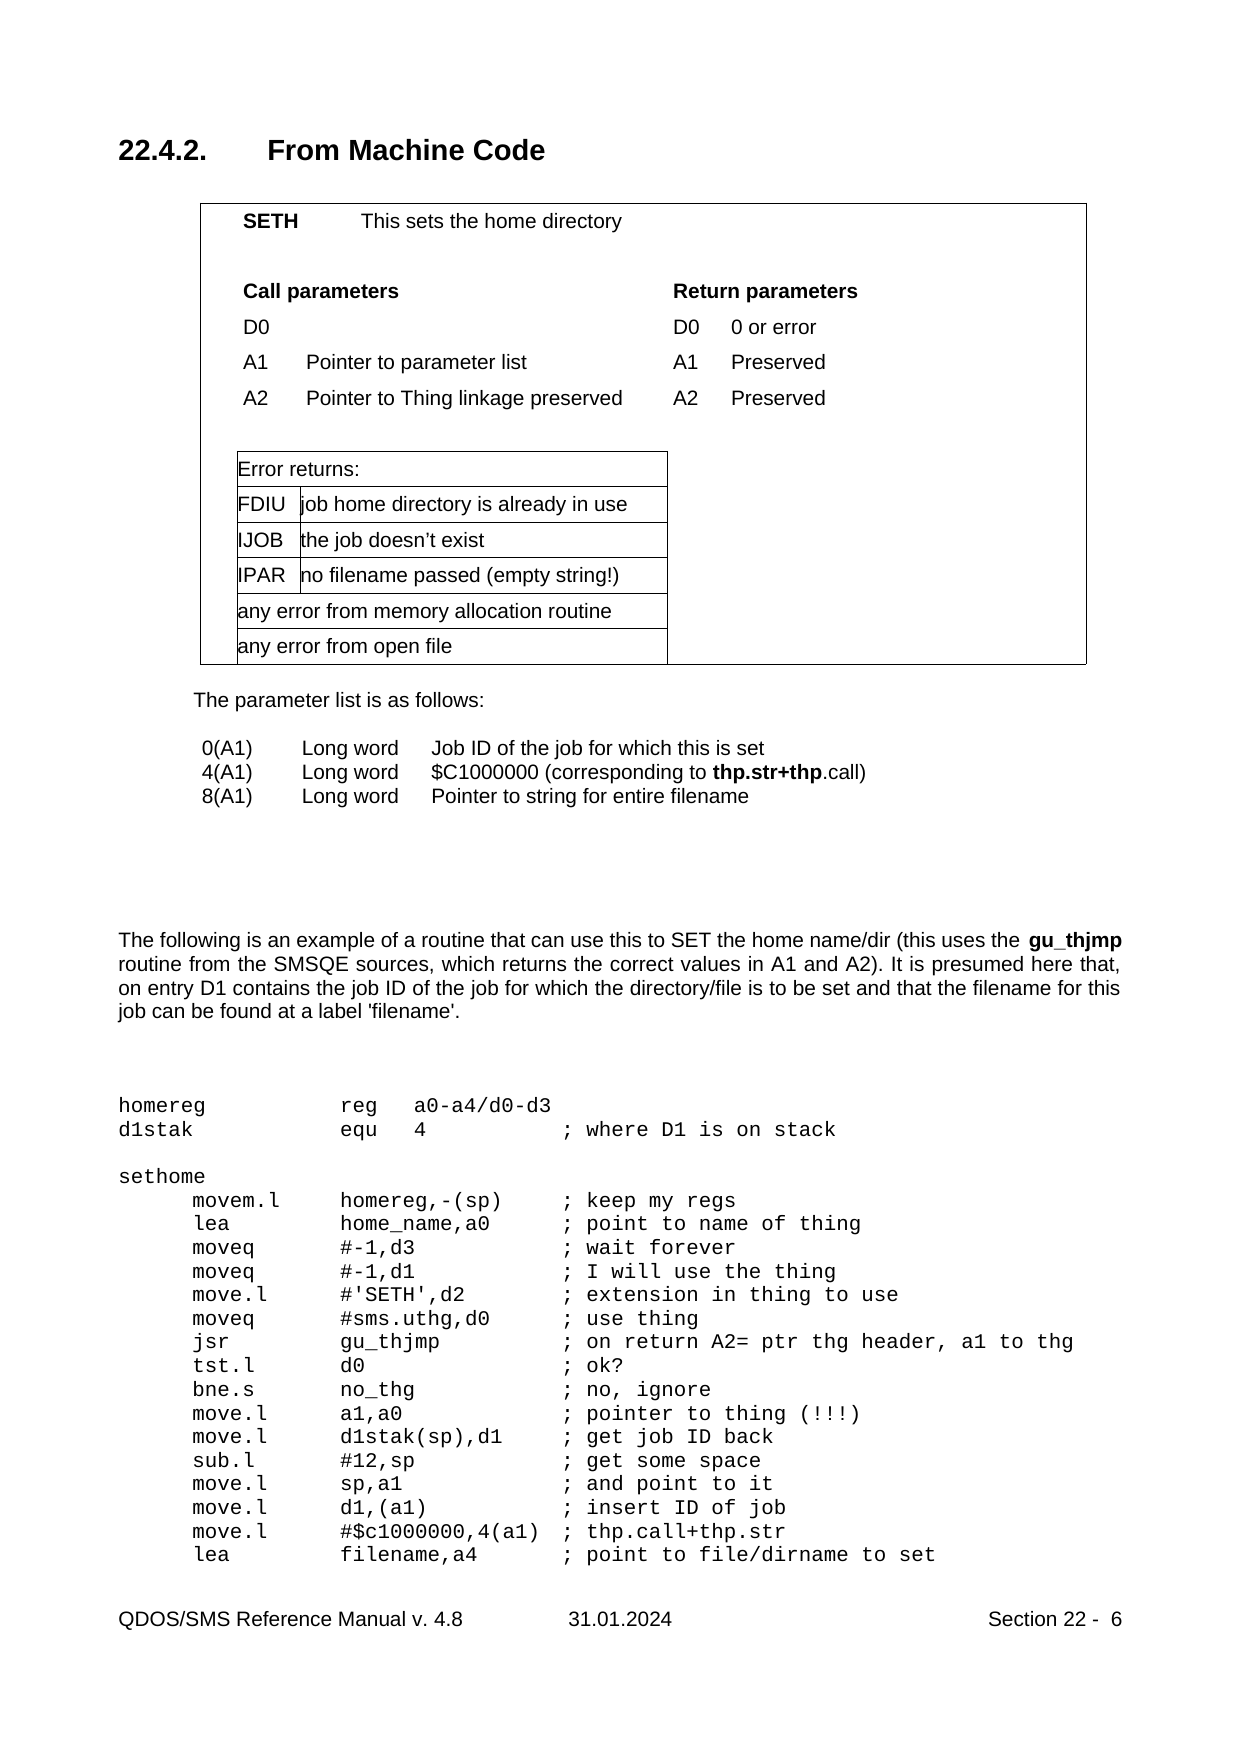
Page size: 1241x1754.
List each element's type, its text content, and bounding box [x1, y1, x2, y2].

table_cell Long word [302, 784, 431, 808]
table_cell 4(A1) [202, 760, 302, 784]
table_cell 8(A1) [202, 784, 302, 808]
text move.l #$c1000000,4(a1) ; thp.call+thp.str [118, 1521, 1122, 1544]
table_cell IJOB [238, 523, 300, 557]
table_cell [1050, 415, 1086, 451]
table_header [1050, 204, 1086, 238]
text lea home_name,a0 ; point to name of thing [118, 1213, 1122, 1237]
list The parameter list is as follows: [156, 688, 1122, 712]
table_cell FDIU [238, 487, 300, 522]
table_cell 0 or error [725, 309, 1050, 344]
table_cell [668, 593, 725, 628]
table_cell [668, 628, 725, 664]
table_cell any error from open file [238, 629, 667, 664]
table_cell [201, 415, 237, 451]
table_cell [1050, 309, 1086, 344]
table_cell [1050, 238, 1086, 274]
text move.l d1,(a1) ; insert ID of job [118, 1497, 1122, 1521]
table_cell [1050, 486, 1086, 522]
table_cell [201, 522, 237, 557]
table_cell D0 [237, 309, 300, 344]
text tst.l d0 ; ok? [118, 1355, 1122, 1379]
table_cell Error returns: [238, 452, 667, 486]
text homereg reg a0-a4/d0-d3 [118, 1095, 1122, 1119]
table_cell Pointer to string for entire filename [431, 784, 1028, 808]
table_cell A1 [237, 345, 300, 380]
table_cell job home directory is already in use [301, 487, 667, 522]
table_cell Pointer to parameter list [300, 345, 667, 380]
table_cell [1050, 451, 1086, 486]
table_header This sets the home directory [355, 204, 1050, 238]
table_cell [1050, 628, 1086, 664]
table_cell [667, 415, 725, 451]
table_cell [1050, 593, 1086, 628]
table_cell any error from memory allocation routine [238, 594, 667, 628]
table_cell the job doesn’t exist [301, 523, 667, 557]
table_cell [201, 451, 237, 486]
table_cell [725, 557, 1050, 593]
table_cell [201, 238, 237, 274]
table_cell [201, 309, 237, 344]
table_cell A2 [237, 380, 300, 415]
text sub.l #12,sp ; get some space [118, 1450, 1122, 1473]
text d1stak equ 4 ; where D1 is on stack [118, 1119, 1122, 1142]
table_cell [1050, 522, 1086, 557]
table_cell [725, 451, 1050, 486]
table_cell Return parameters [667, 274, 1050, 309]
table_header 0(A1) [202, 736, 302, 760]
table_cell Preserved [725, 380, 1050, 415]
table_cell [237, 238, 1050, 274]
text move.l d1stak(sp),d1 ; get job ID back [118, 1426, 1122, 1450]
table_cell A2 [667, 380, 725, 415]
text move.l a1,a0 ; pointer to thing (!!!) [118, 1402, 1122, 1426]
table_cell $C1000000 (corresponding to thp.str+thp.call) [431, 760, 1028, 784]
text moveq #-1,d3 ; wait forever [118, 1237, 1122, 1261]
table_cell [668, 557, 725, 593]
table_cell [201, 274, 237, 309]
table_cell [668, 451, 725, 486]
text moveq #sms.uthg,d0 ; use thing [118, 1308, 1122, 1332]
table_cell [725, 628, 1050, 664]
table_cell [201, 345, 237, 380]
text moveq #-1,d1 ; I will use the thing [118, 1261, 1122, 1284]
text sethome [118, 1166, 1122, 1190]
table_cell [668, 522, 725, 557]
table_cell [725, 415, 1050, 451]
table_cell [1050, 274, 1086, 309]
table_cell [1050, 557, 1086, 593]
table_header [201, 204, 237, 238]
table_cell no filename passed (empty string!) [301, 558, 667, 593]
table_cell [725, 486, 1050, 522]
table_cell [201, 486, 237, 522]
table_cell Pointer to Thing linkage preserved [300, 380, 667, 415]
table_cell [201, 380, 237, 415]
table_cell [300, 309, 667, 344]
table_header Long word [302, 736, 431, 760]
table_cell Call parameters [237, 274, 667, 309]
text movem.l homereg,-(sp) ; keep my regs [118, 1190, 1122, 1213]
table_cell D0 [667, 309, 725, 344]
subtitle From Machine Code [118, 133, 1122, 166]
table_cell [201, 628, 237, 664]
table_cell [300, 415, 667, 451]
table_cell A1 [667, 345, 725, 380]
list The following is an example of a routine that can use this to SET the home name/dir (this uses the gu_thjmp routine from the SMSQE sources, which returns the correct values in A1 and A2). It is presumed here that, on entry D1 contains the job ID of the job for which the directory/file is to be set and that the filename for this job can be found at a label 'filename'. [118, 927, 1122, 1023]
text bne.s no_thg ; no, ignore [118, 1379, 1122, 1402]
table_cell Long word [302, 760, 431, 784]
table_cell [201, 593, 237, 628]
table_header Job ID of the job for which this is set [431, 736, 1028, 760]
table_header SETH [237, 204, 355, 238]
text move.l sp,a1 ; and point to it [118, 1473, 1122, 1497]
text jsr gu_thjmp ; on return A2= ptr thg header, a1 to thg [118, 1332, 1122, 1355]
table_cell Preserved [725, 345, 1050, 380]
table_cell [1050, 345, 1086, 380]
table_cell [201, 557, 237, 593]
text lea filename,a4 ; point to file/dirname to set [118, 1544, 1122, 1568]
table_cell [725, 522, 1050, 557]
table_cell [668, 486, 725, 522]
text move.l #'SETH',d2 ; extension in thing to use [118, 1284, 1122, 1308]
table_cell IPAR [238, 558, 300, 593]
table_cell [237, 415, 300, 451]
table_cell [1050, 380, 1086, 415]
table_cell [725, 593, 1050, 628]
